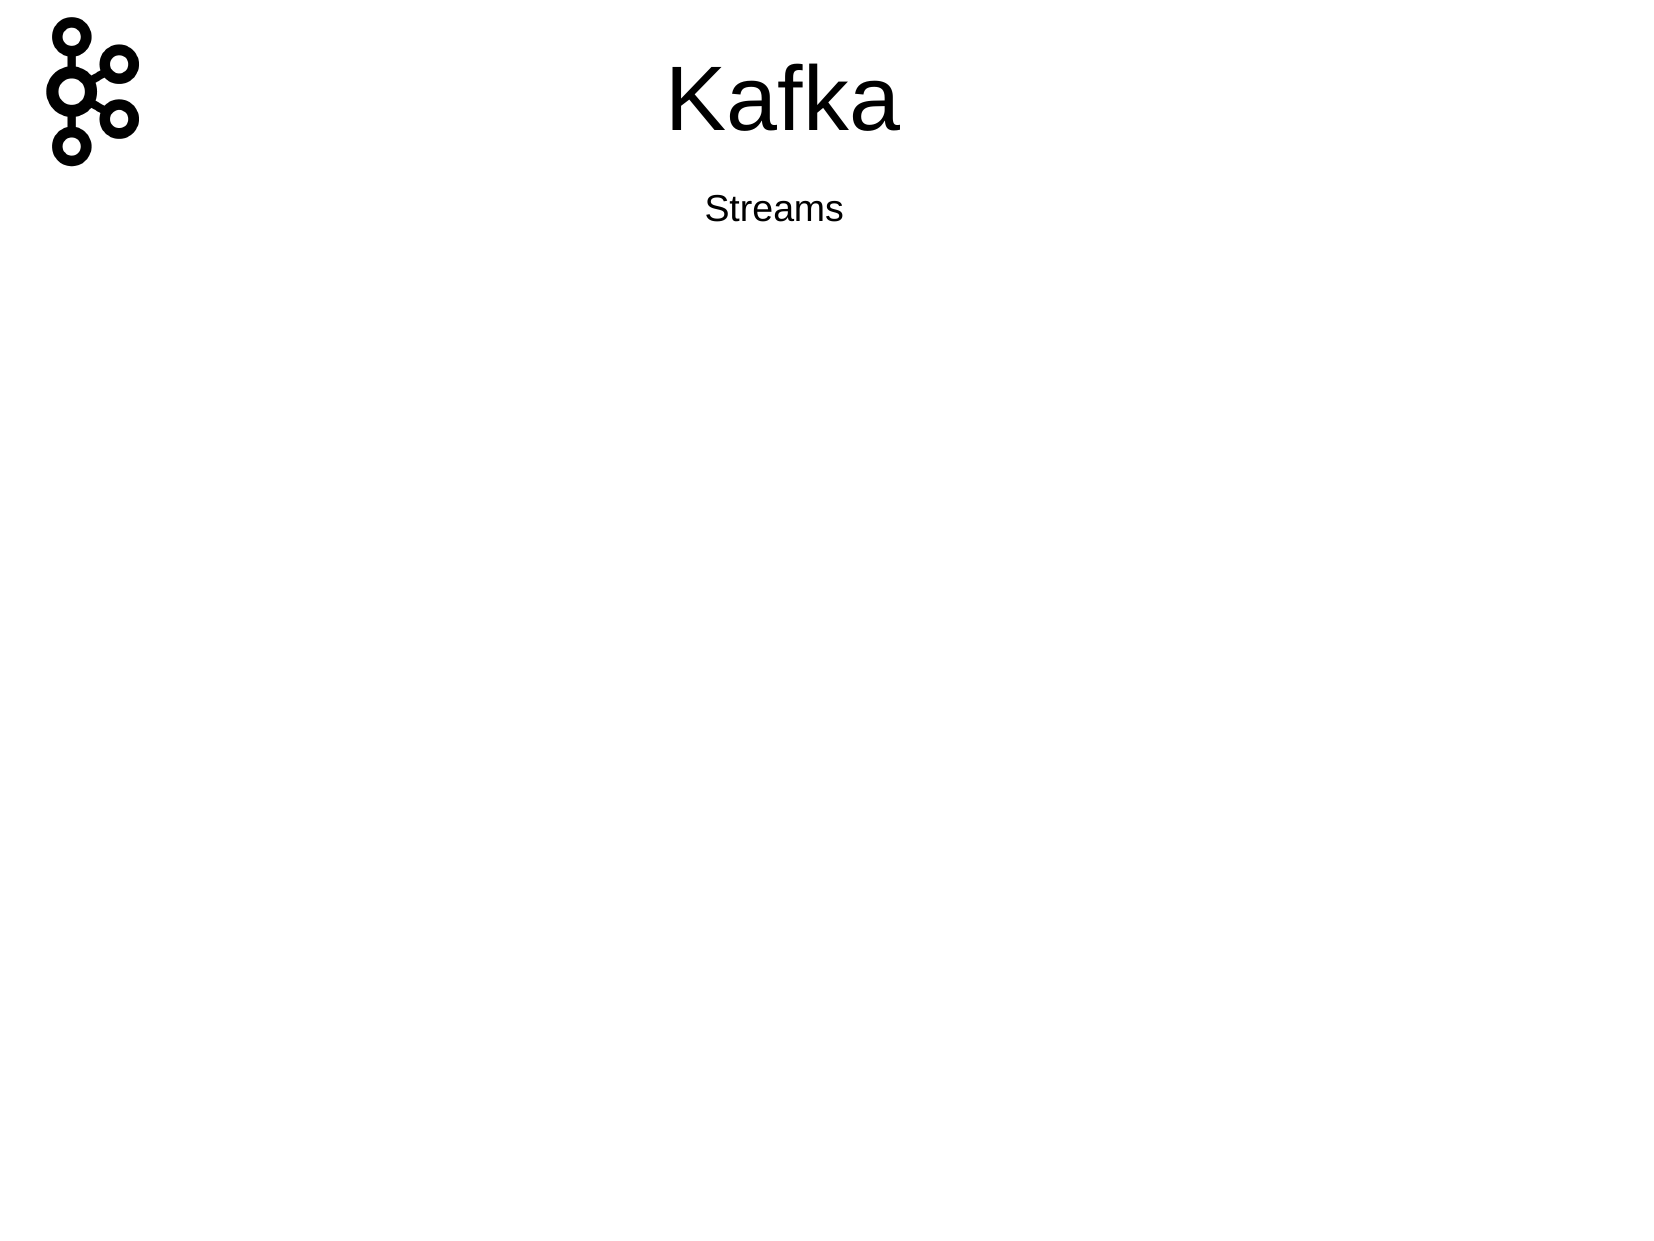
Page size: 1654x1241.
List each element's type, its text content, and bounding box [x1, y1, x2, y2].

picture [0, 0, 185, 185]
text_box Streams [689, 180, 916, 237]
text_box Kafka [650, 47, 916, 151]
